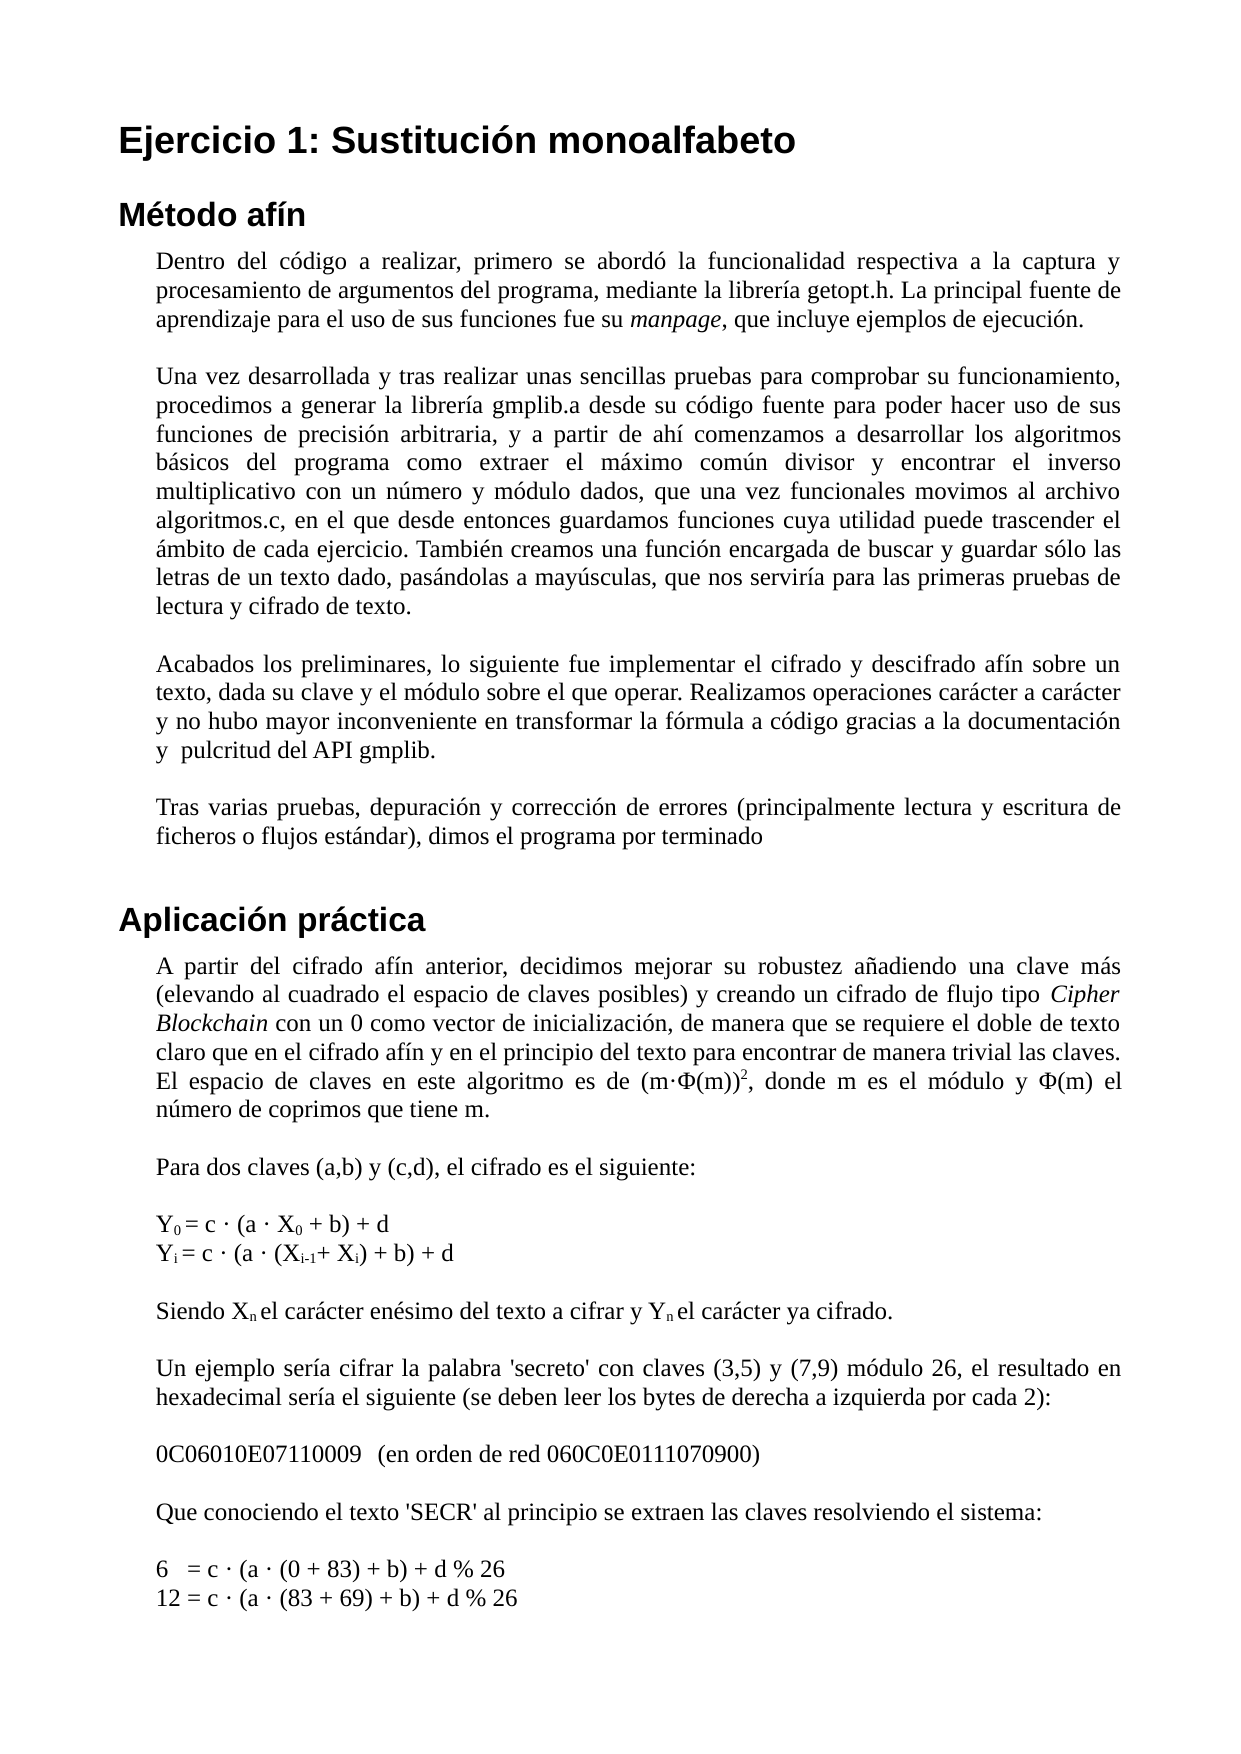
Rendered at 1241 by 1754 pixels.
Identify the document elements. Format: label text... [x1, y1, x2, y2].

list Que conociendo el texto 'SECR' al principio se extraen las claves resolviendo el sistema: [118, 1497, 1122, 1526]
list Un ejemplo sería cifrar la palabra 'secreto' con claves (3,5) y (7,9) módulo 26, el resultado en hexadecimal sería el siguiente (se deben leer los bytes de derecha a izquierda por cada 2): [118, 1353, 1122, 1411]
list Siendo Xn el carácter enésimo del texto a cifrar y Yn el carácter ya cifrado. [118, 1296, 1122, 1324]
list Acabados los preliminares, lo siguiente fue implementar el cifrado y descifrado afín sobre un texto, dada su clave y el módulo sobre el que operar. Realizamos operaciones carácter a carácter y no hubo mayor inconveniente en transformar la fórmula a código gracias a la documentación y pulcritud del API gmplib. [118, 649, 1122, 764]
list Para dos claves (a,b) y (c,d), el cifrado es el siguiente: [118, 1152, 1122, 1181]
list Dentro del código a realizar, primero se abordó la funcionalidad respectiva a la captura y procesamiento de argumentos del programa, mediante la librería getopt.h. La principal fuente de aprendizaje para el uso de sus funciones fue su manpage, que incluye ejemplos de ejecución. [118, 246, 1122, 332]
list 0C06010E07110009 (en orden de red 060C0E0111070900) [118, 1439, 1122, 1468]
list A partir del cifrado afín anterior, decidimos mejorar su robustez añadiendo una clave más (elevando al cuadrado el espacio de claves posibles) y creando un cifrado de flujo tipo Cipher Blockchain con un 0 como vector de inicialización, de manera que se requiere el doble de texto claro que en el cifrado afín y en el principio del texto para encontrar de manera trivial las claves. El espacio de claves en este algoritmo es de (m·Φ(m))2, donde m es el módulo y Φ(m) el número de coprimos que tiene m. [118, 951, 1122, 1123]
list Y0 = c · (a · X0 + b) + d [118, 1209, 1122, 1238]
subtitle Ejercicio 1: Sustitución monoalfabeto [118, 118, 1122, 162]
list 6 = c · (a · (0 + 83) + b) + d % 26 [118, 1554, 1122, 1583]
subtitle Aplicación práctica [118, 899, 1122, 938]
list 12 = c · (a · (83 + 69) + b) + d % 26 [118, 1583, 1122, 1612]
subtitle Método afín [118, 195, 1122, 234]
list Una vez desarrollada y tras realizar unas sencillas pruebas para comprobar su funcionamiento, procedimos a generar la librería gmplib.a desde su código fuente para poder hacer uso de sus funciones de precisión arbitraria, y a partir de ahí comenzamos a desarrollar los algoritmos básicos del programa como extraer el máximo común divisor y encontrar el inverso multiplicativo con un número y módulo dados, que una vez funcionales movimos al archivo algoritmos.c, en el que desde entonces guardamos funciones cuya utilidad puede trascender el ámbito de cada ejercicio. También creamos una función encargada de buscar y guardar sólo las letras de un texto dado, pasándolas a mayúsculas, que nos serviría para las primeras pruebas de lectura y cifrado de texto. [118, 361, 1122, 620]
list Tras varias pruebas, depuración y corrección de errores (principalmente lectura y escritura de ficheros o flujos estándar), dimos el programa por terminado [118, 792, 1122, 850]
list Yi = c · (a · (Xi-1+ Xi) + b) + d [118, 1238, 1122, 1267]
